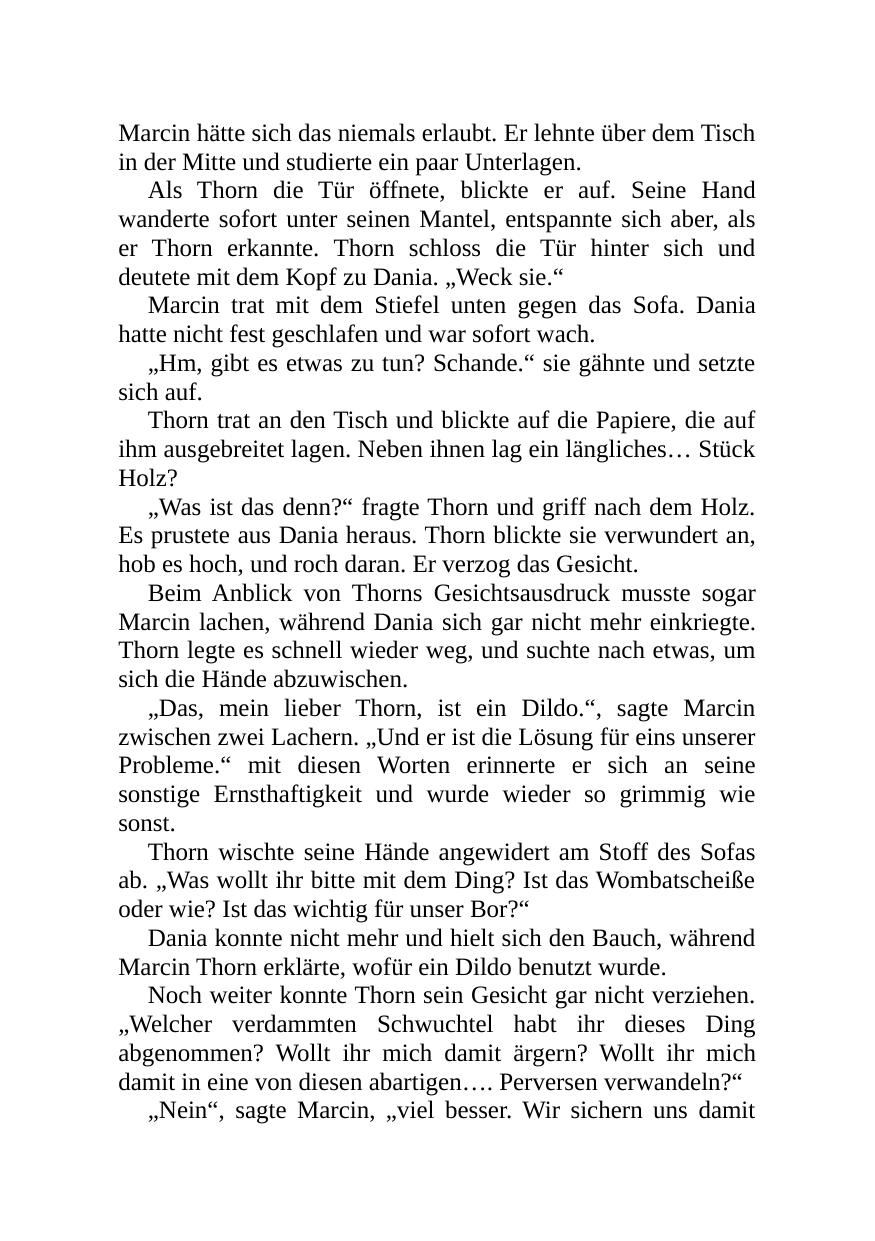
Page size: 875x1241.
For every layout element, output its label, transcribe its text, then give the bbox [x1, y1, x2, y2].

text „Das, mein lieber Thorn, ist ein Dildo.“, sagte Marcin zwischen zwei Lachern. „Und er ist die Lösung für eins unserer Probleme.“ mit diesen Worten erinnerte er sich an seine sonstige Ernsthaftigkeit und wurde wieder so grimmig wie sonst. [118, 693, 756, 837]
text „Nein“, sagte Marcin, „viel besser. Wir sichern uns damit [118, 1096, 756, 1124]
text Marcin trat mit dem Stiefel unten gegen das Sofa. Dania hatte nicht fest geschlafen und war sofort wach. [118, 291, 756, 348]
text „Hm, gibt es etwas zu tun? Schande.“ sie gähnte und setzte sich auf. [118, 348, 756, 406]
text Marcin hätte sich das niemals erlaubt. Er lehnte über dem Tisch in der Mitte und studierte ein paar Unterlagen. [118, 118, 756, 176]
text Thorn trat an den Tisch und blickte auf die Papiere, die auf ihm ausgebreitet lagen. Neben ihnen lag ein längliches… Stück Holz? [118, 406, 756, 492]
text „Was ist das denn?“ fragte Thorn und griff nach dem Holz. Es prustete aus Dania heraus. Thorn blickte sie verwundert an, hob es hoch, und roch daran. Er verzog das Gesicht. [118, 492, 756, 578]
text Dania konnte nicht mehr und hielt sich den Bauch, während Marcin Thorn erklärte, wofür ein Dildo benutzt wurde. [118, 923, 756, 981]
text Beim Anblick von Thorns Gesichtsausdruck musste sogar Marcin lachen, während Dania sich gar nicht mehr einkriegte. Thorn legte es schnell wieder weg, und suchte nach etwas, um sich die Hände abzuwischen. [118, 578, 756, 693]
text Thorn wischte seine Hände angewidert am Stoff des Sofas ab. „Was wollt ihr bitte mit dem Ding? Ist das Wombatscheiße oder wie? Ist das wichtig für unser Bor?“ [118, 837, 756, 923]
text Noch weiter konnte Thorn sein Gesicht gar nicht verziehen. „Welcher verdammten Schwuchtel habt ihr dieses Ding abgenommen? Wollt ihr mich damit ärgern? Wollt ihr mich damit in eine von diesen abartigen…. Perversen verwandeln?“ [118, 981, 756, 1096]
text Als Thorn die Tür öffnete, blickte er auf. Seine Hand wanderte sofort unter seinen Mantel, entspannte sich aber, als er Thorn erkannte. Thorn schloss die Tür hinter sich und deutete mit dem Kopf zu Dania. „Weck sie.“ [118, 176, 756, 291]
